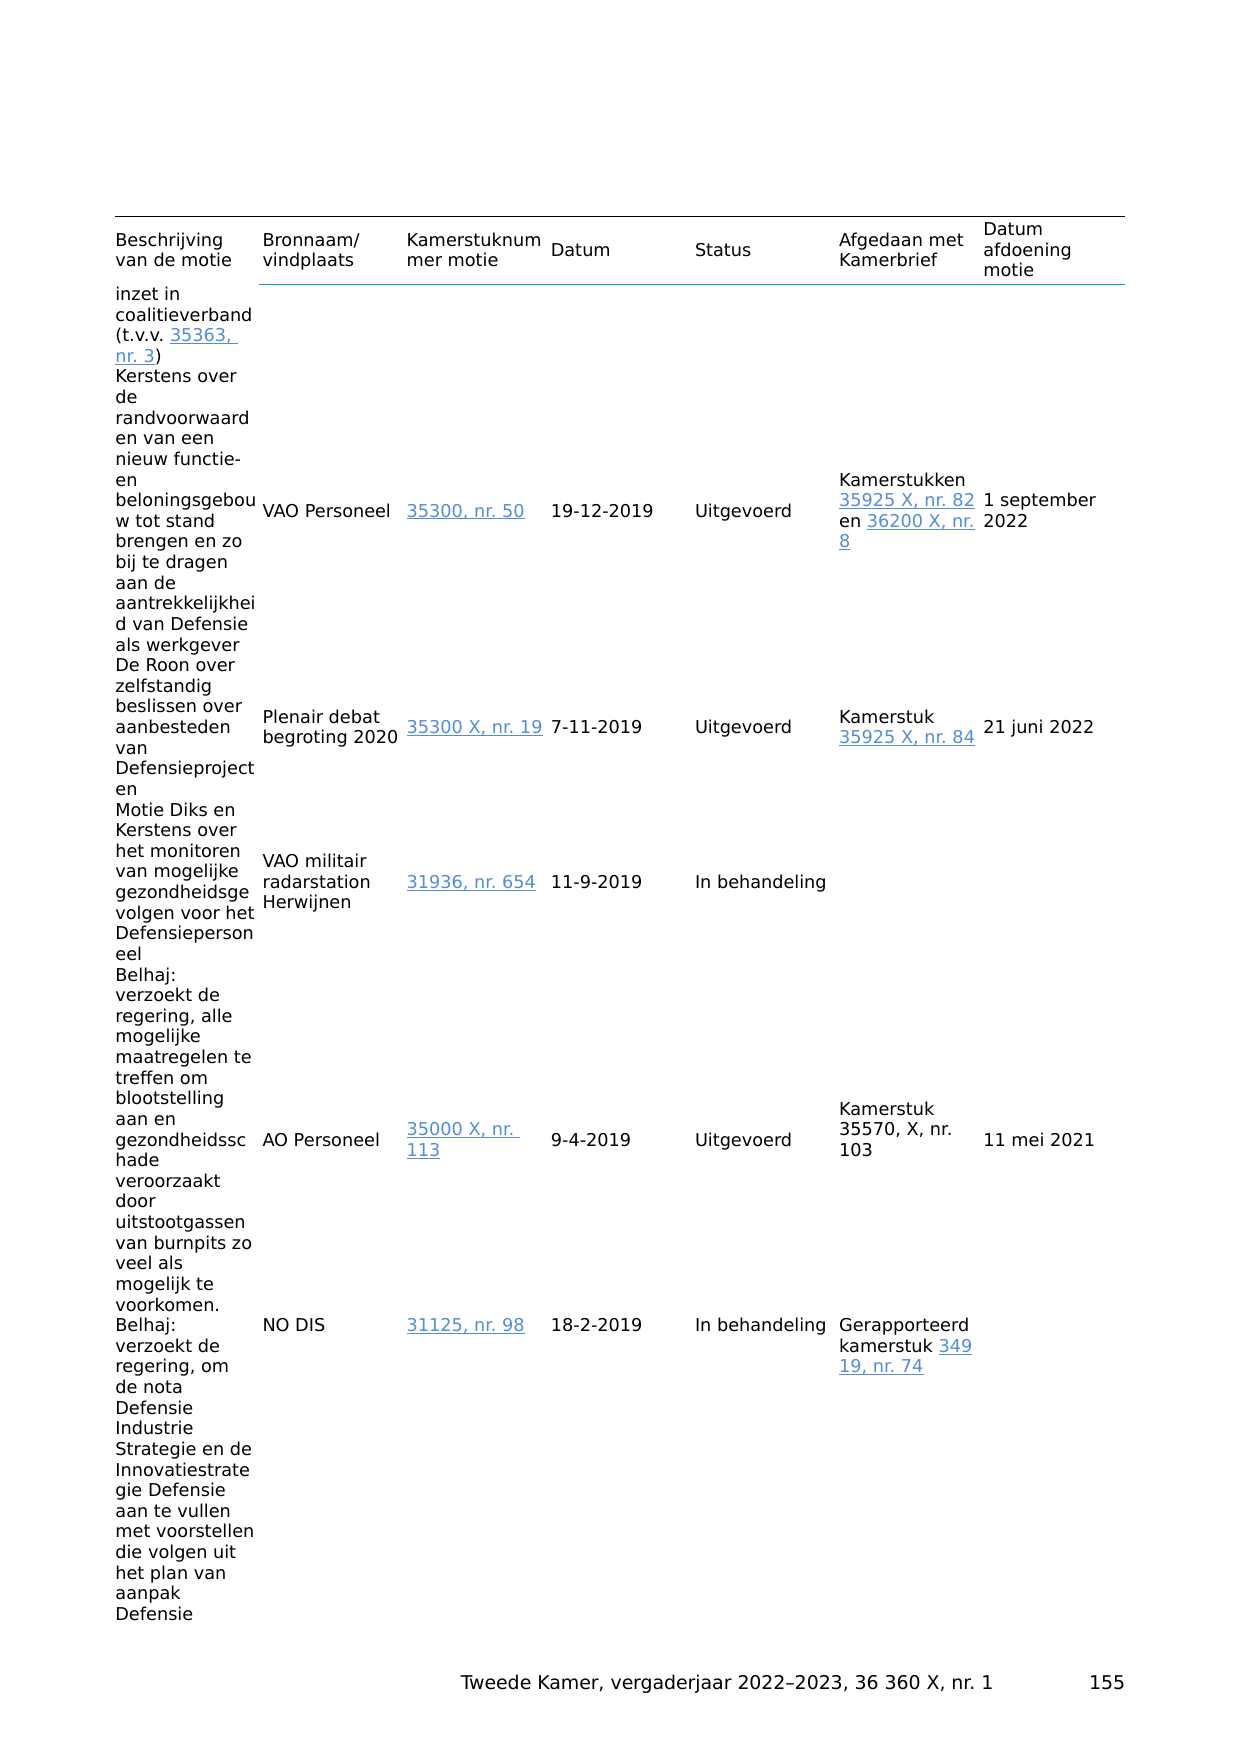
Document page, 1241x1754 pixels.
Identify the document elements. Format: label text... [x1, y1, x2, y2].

table_cell [692, 285, 836, 366]
table_cell Datum [548, 217, 692, 284]
table_cell inzet in coalitieverband (t.v.v. 35363, nr. 3) [115, 284, 259, 366]
table_cell Belhaj: verzoekt de regering, alle mogelijke maatregelen te treffen om blootstelling aan en gezondheidsschade veroorzaakt door uitstootgassen van burnpits zo veel als mogelijk te voorkomen. [115, 965, 259, 1315]
table_cell [980, 1315, 1125, 1624]
table_cell ​De Roon over zelfstandig beslissen over aanbesteden van Defensieprojecten [115, 655, 259, 799]
table_cell Uitgevoerd [692, 655, 836, 799]
table_cell [836, 800, 980, 964]
table_cell 11-9-2019 [548, 800, 692, 964]
table_cell Status [692, 217, 836, 284]
table_cell ​Motie Diks en Kerstens over het monitoren van mogelijke gezondheidsgevolgen voor het Defensiepersoneel [115, 800, 259, 964]
table_cell Afgedaan met Kamerbrief [836, 217, 980, 284]
table_cell Uitgevoerd [692, 965, 836, 1315]
table_cell 35300 X, nr. 19 [404, 655, 548, 799]
table_cell 1 september 2022 [980, 366, 1125, 655]
table_cell AO Personeel [259, 965, 403, 1315]
table_cell In behandeling [692, 800, 836, 964]
table_cell Beschrijving van de motie [115, 217, 259, 284]
table_cell 18-2-2019 [548, 1315, 692, 1624]
table_cell 7-11-2019 [548, 655, 692, 799]
table_cell NO DIS [259, 1315, 403, 1624]
table_cell Belhaj: verzoekt de regering, om de nota Defensie Industrie Strategie en de Innovatiestrategie Defensie aan te vullen met voorstellen die volgen uit het plan van aanpak Defensie [115, 1315, 259, 1624]
table_cell 11 mei 2021 [980, 965, 1125, 1315]
table_cell [404, 285, 548, 366]
table_cell VAO militair radarstation Herwijnen [259, 800, 403, 964]
table_cell Kerstens over de randvoorwaarden van een nieuw functie- en beloningsgebouw tot stand brengen en zo bij te dragen aan de aantrekkelijkheid van Defensie als werkgever [115, 366, 259, 655]
table_cell 21 juni 2022 [980, 655, 1125, 799]
table_cell Kamerstuk ​35570, X, nr. 103 [836, 965, 980, 1315]
table_cell 35000 X, nr. 113 [404, 965, 548, 1315]
table_cell Kamerstuk 35925 X, nr. 84 [836, 655, 980, 799]
table_cell [836, 285, 980, 366]
table_cell Datum afdoening motie [980, 217, 1125, 284]
table_cell [259, 285, 403, 366]
table_cell VAO Personeel [259, 366, 403, 655]
table_cell 35300, nr. 50 [404, 366, 548, 655]
table_cell Plenair debat begroting 2020 [259, 655, 403, 799]
table_cell 9-4-2019 [548, 965, 692, 1315]
table_cell Bronnaam/ vindplaats [259, 217, 403, 284]
table_cell [980, 800, 1125, 964]
table_cell 19-12-2019 [548, 366, 692, 655]
table_cell In behandeling [692, 1315, 836, 1624]
table_cell Uitgevoerd [692, 366, 836, 655]
table_header Tabel 49 Overzicht moties [115, 191, 1125, 216]
table_cell ​Kamerstukken 35925 X, nr. 82 en 36200 X, nr. 8 [836, 366, 980, 655]
table_cell Kamerstuknummer motie [404, 217, 548, 284]
table_cell ​Gerapporteerd kamerstuk 34919, nr. 74 [836, 1315, 980, 1624]
table_cell 31125, nr. 98 [404, 1315, 548, 1624]
table_cell [980, 285, 1125, 366]
table_cell [548, 285, 692, 366]
table_cell 31936, nr. 654 [404, 800, 548, 964]
